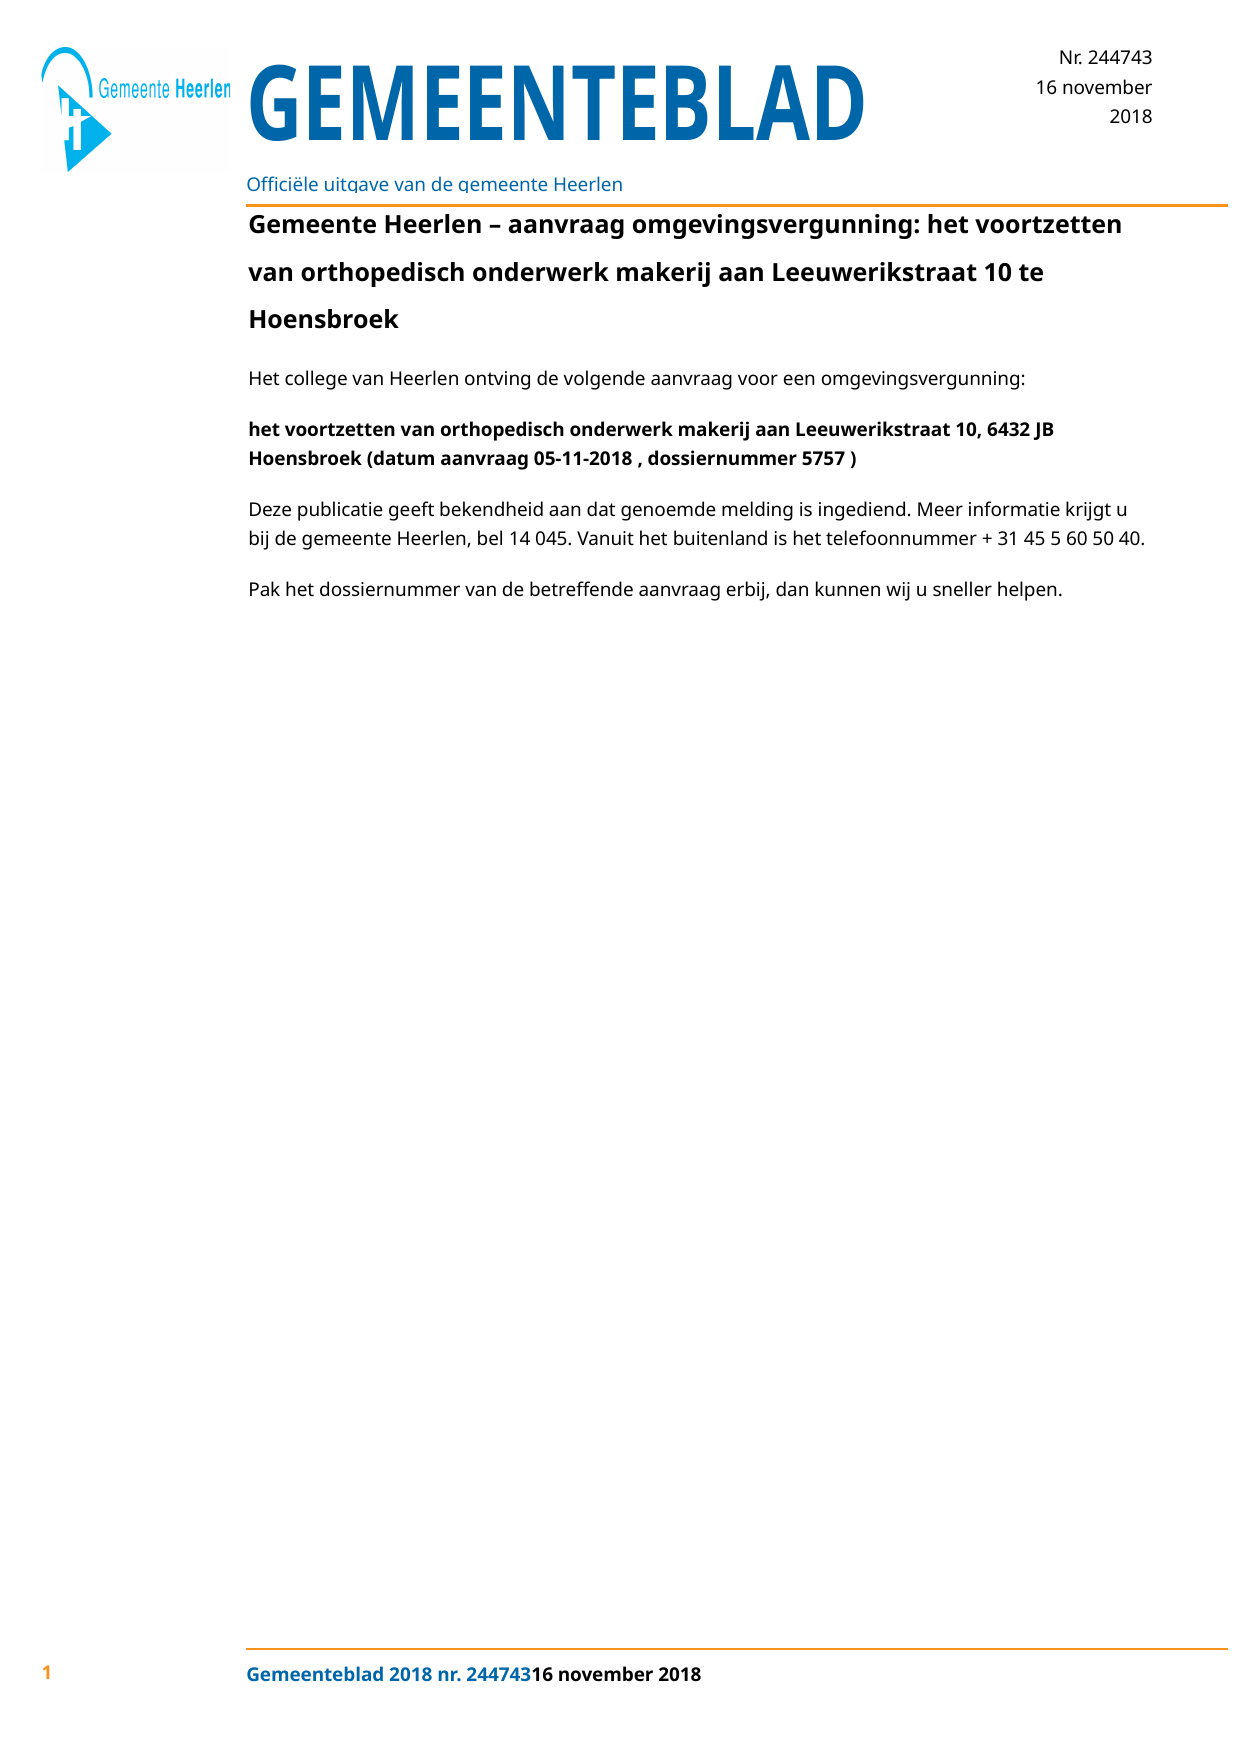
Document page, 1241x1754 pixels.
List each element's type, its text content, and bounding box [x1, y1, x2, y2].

text Gemeente Heerlen – aanvraag omgevingsvergunning: het voortzetten van orthopedisch onderwerk makerij aan Leeuwerikstraat 10 te Hoensbroek [248, 207, 1152, 336]
picture [41, 47, 231, 172]
text Deze publicatie geeft bekendheid aan dat genoemde melding is ingediend. Meer informatie krijgt u bij de gemeente Heerlen, bel 14 045. Vanuit het buitenland is het telefoonnummer + 31 45 5 60 50 40. [248, 496, 1152, 551]
text Pak het dossiernummer van de betreffende aanvraag erbij, dan kunnen wij u sneller helpen. [248, 576, 1152, 602]
picture [41, 47, 58, 70]
text Het college van Heerlen ontving de volgende aanvraag voor een omgevingsvergunning: [248, 366, 1152, 391]
text het voortzetten van orthopedisch onderwerk makerij aan Leeuwerikstraat 10, 6432 JB Hoensbroek (datum aanvraag 05-11-2018 , dossiernummer 5757 ) [248, 416, 1152, 471]
